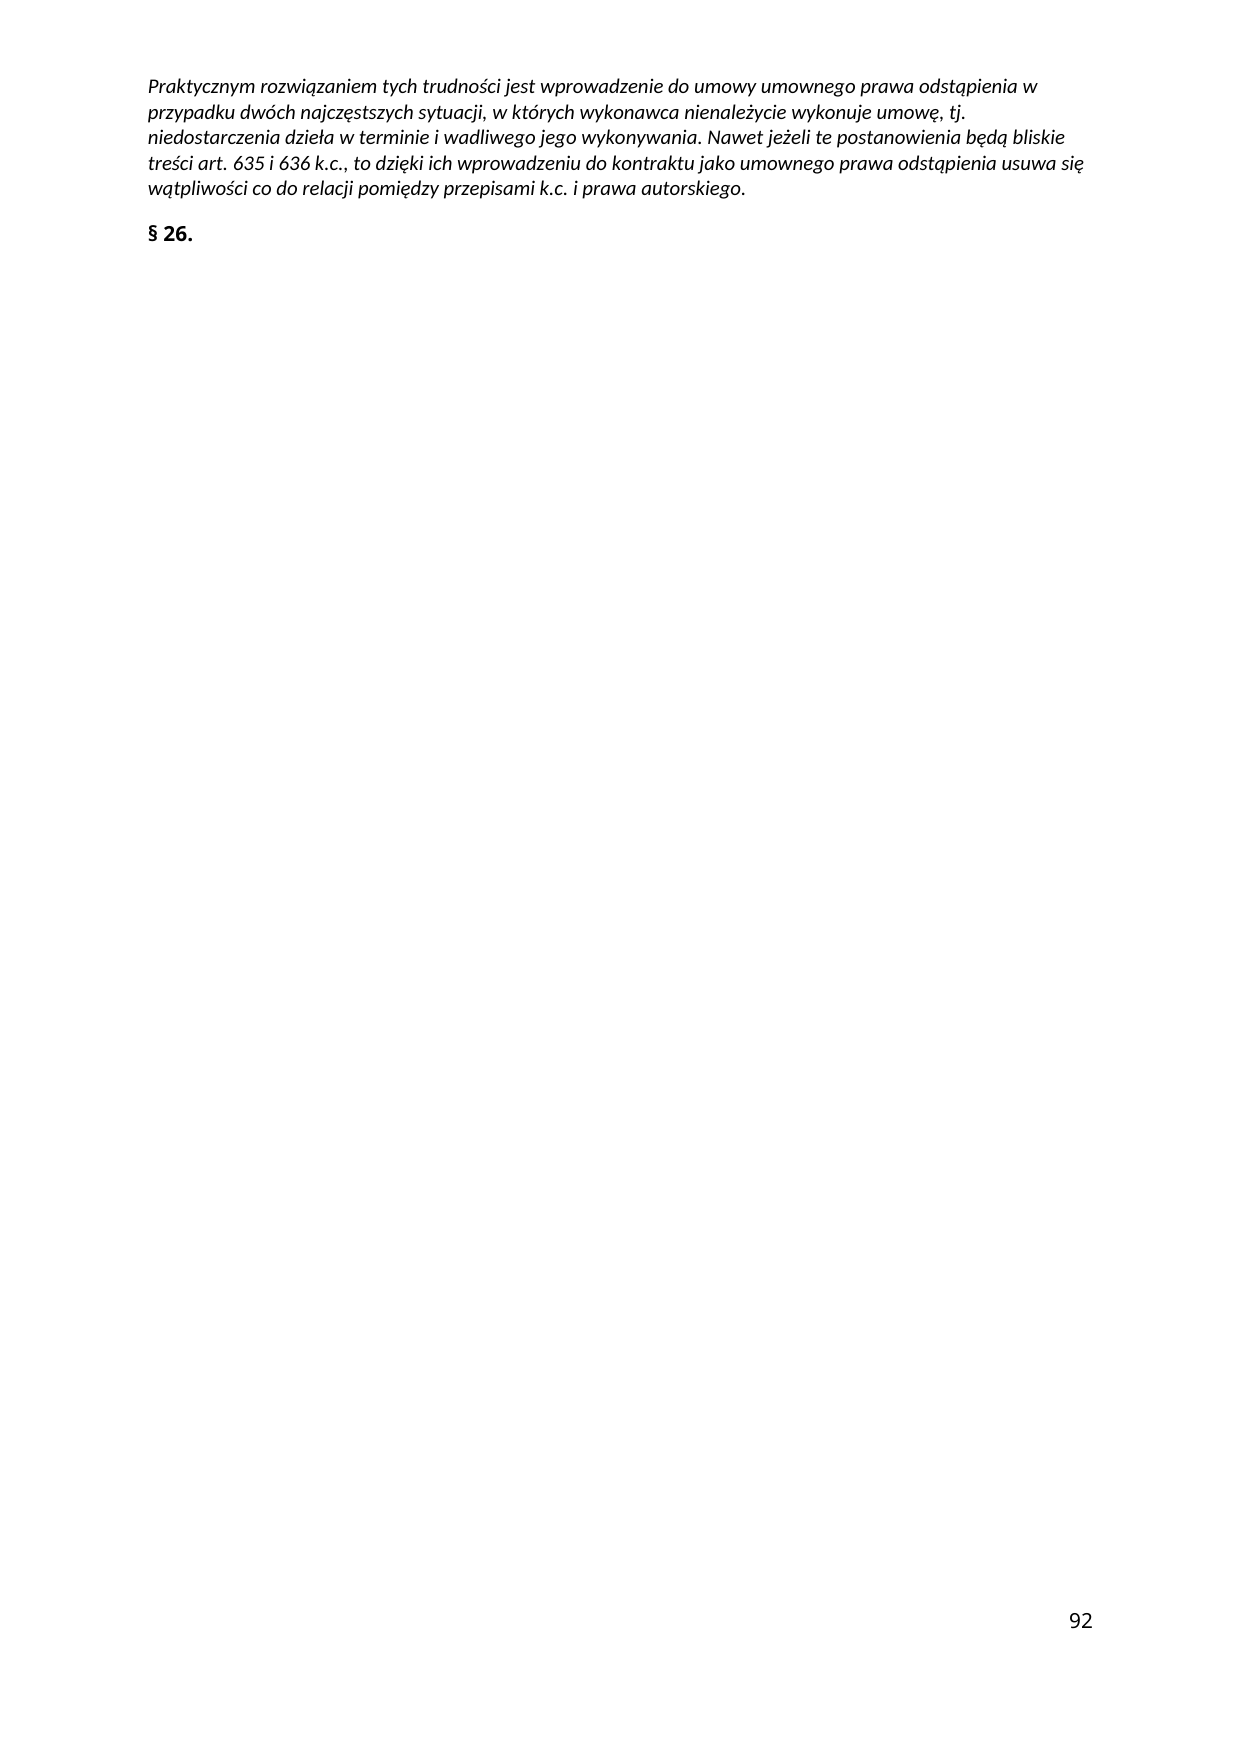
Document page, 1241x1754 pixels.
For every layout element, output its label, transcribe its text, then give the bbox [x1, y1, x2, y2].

text Praktycznym rozwiązaniem tych trudności jest wprowadzenie do umowy umownego prawa odstąpienia w przypadku dwóch najczęstszych sytuacji, w których wykonawca nienależycie wykonuje umowę, tj. niedostarczenia dzieła w terminie i wadliwego jego wykonywania. Nawet jeżeli te postanowienia będą bliskie treści art. 635 i 636 k.c., to dzięki ich wprowadzeniu do kontraktu jako umownego prawa odstąpienia usuwa się wątpliwości co do relacji pomiędzy przepisami k.c. i prawa autorskiego. [148, 74, 1093, 201]
